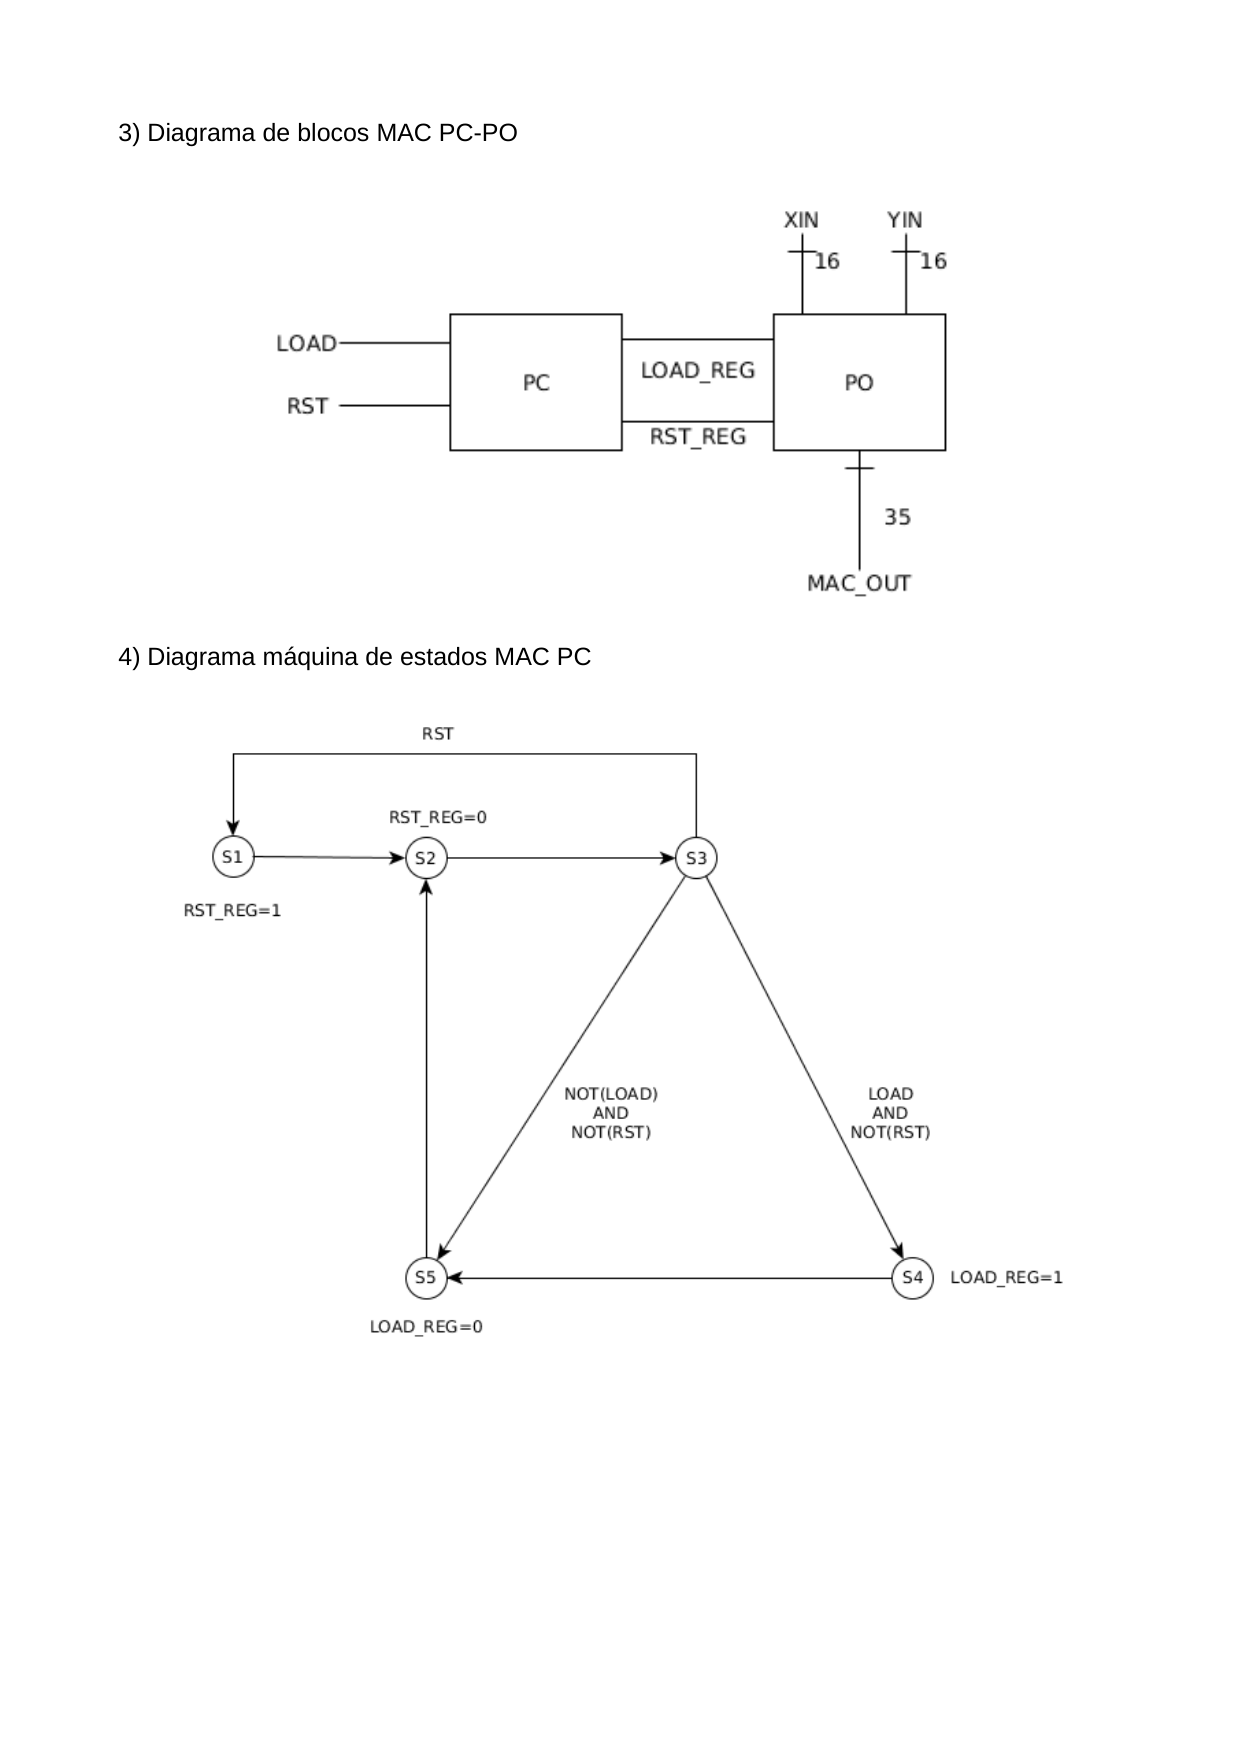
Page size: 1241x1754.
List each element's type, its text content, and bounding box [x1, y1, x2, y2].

picture [118, 700, 1123, 1360]
picture [246, 176, 995, 627]
text 3) Diagrama de blocos MAC PC-PO [118, 118, 1122, 147]
text 4) Diagrama máquina de estados MAC PC [118, 642, 1122, 671]
